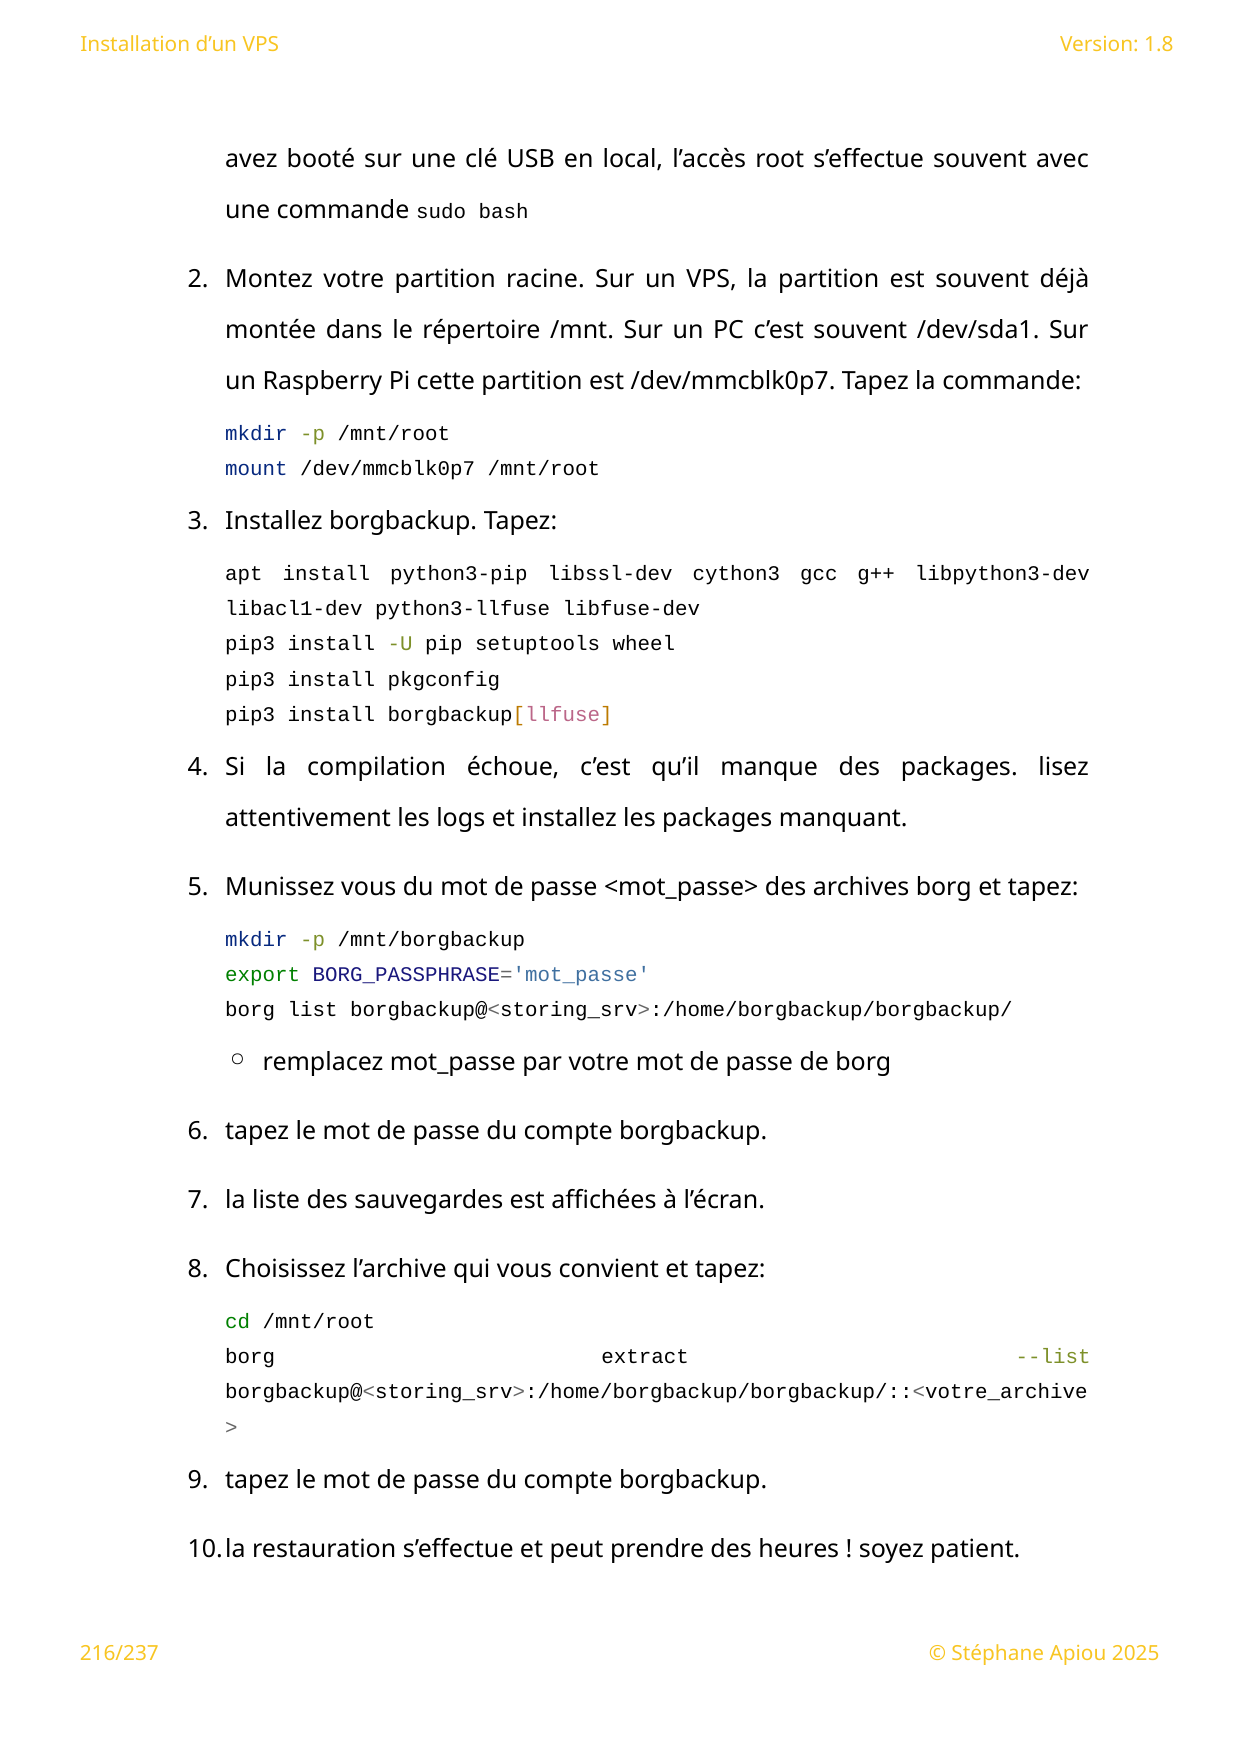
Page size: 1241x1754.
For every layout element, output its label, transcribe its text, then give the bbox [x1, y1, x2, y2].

list pip3 install borgbackup[llfuse] [187, 704, 1090, 728]
list cd /mnt/root [187, 1311, 1090, 1334]
list Montez votre partition racine. Sur un VPS, la partition est souvent déjà montée dans le répertoire /mnt. Sur un PC c’est souvent /dev/sda1. Sur un Raspberry Pi cette partition est /dev/mmcblk0p7. Tapez la commande: [187, 261, 1090, 397]
list borg list borgbackup@<storing_srv>:/home/borgbackup/borgbackup/ [187, 999, 1090, 1023]
list Installez borgbackup. Tapez: [187, 503, 1090, 537]
list export BORG_PASSPHRASE='mot_passe' [187, 964, 1090, 988]
list borg extract --list borgbackup@<storing_srv>:/home/borgbackup/borgbackup/::<votre_archive> [187, 1346, 1090, 1441]
list pip3 install pkgconfig [187, 669, 1090, 692]
list la liste des sauvegardes est affichées à l’écran. [187, 1182, 1090, 1216]
list remplacez mot_passe par votre mot de passe de borg [225, 1044, 1090, 1078]
list mkdir -p /mnt/borgbackup [187, 929, 1090, 952]
list tapez le mot de passe du compte borgbackup. [187, 1113, 1090, 1147]
list Choisissez l’archive qui vous convient et tapez: [187, 1251, 1090, 1285]
list la restauration s’effectue et peut prendre des heures ! soyez patient. [187, 1530, 1090, 1564]
list Munissez vous du mot de passe <mot_passe> des archives borg et tapez: [187, 869, 1090, 903]
list apt install python3-pip libssl-dev cython3 gcc g++ libpython3-dev libacl1-dev python3-llfuse libfuse-dev [187, 563, 1090, 622]
list pip3 install -U pip setuptools wheel [187, 633, 1090, 657]
list tapez le mot de passe du compte borgbackup. [187, 1461, 1090, 1495]
list mkdir -p /mnt/root [187, 423, 1090, 446]
list mount /dev/mmcblk0p7 /mnt/root [187, 458, 1090, 482]
list avez booté sur une clé USB en local, l’accès root s’effectue souvent avec une commande sudo bash [187, 141, 1090, 226]
list Si la compilation échoue, c’est qu’il manque des packages. lisez attentivement les logs et installez les packages manquant. [187, 749, 1090, 834]
